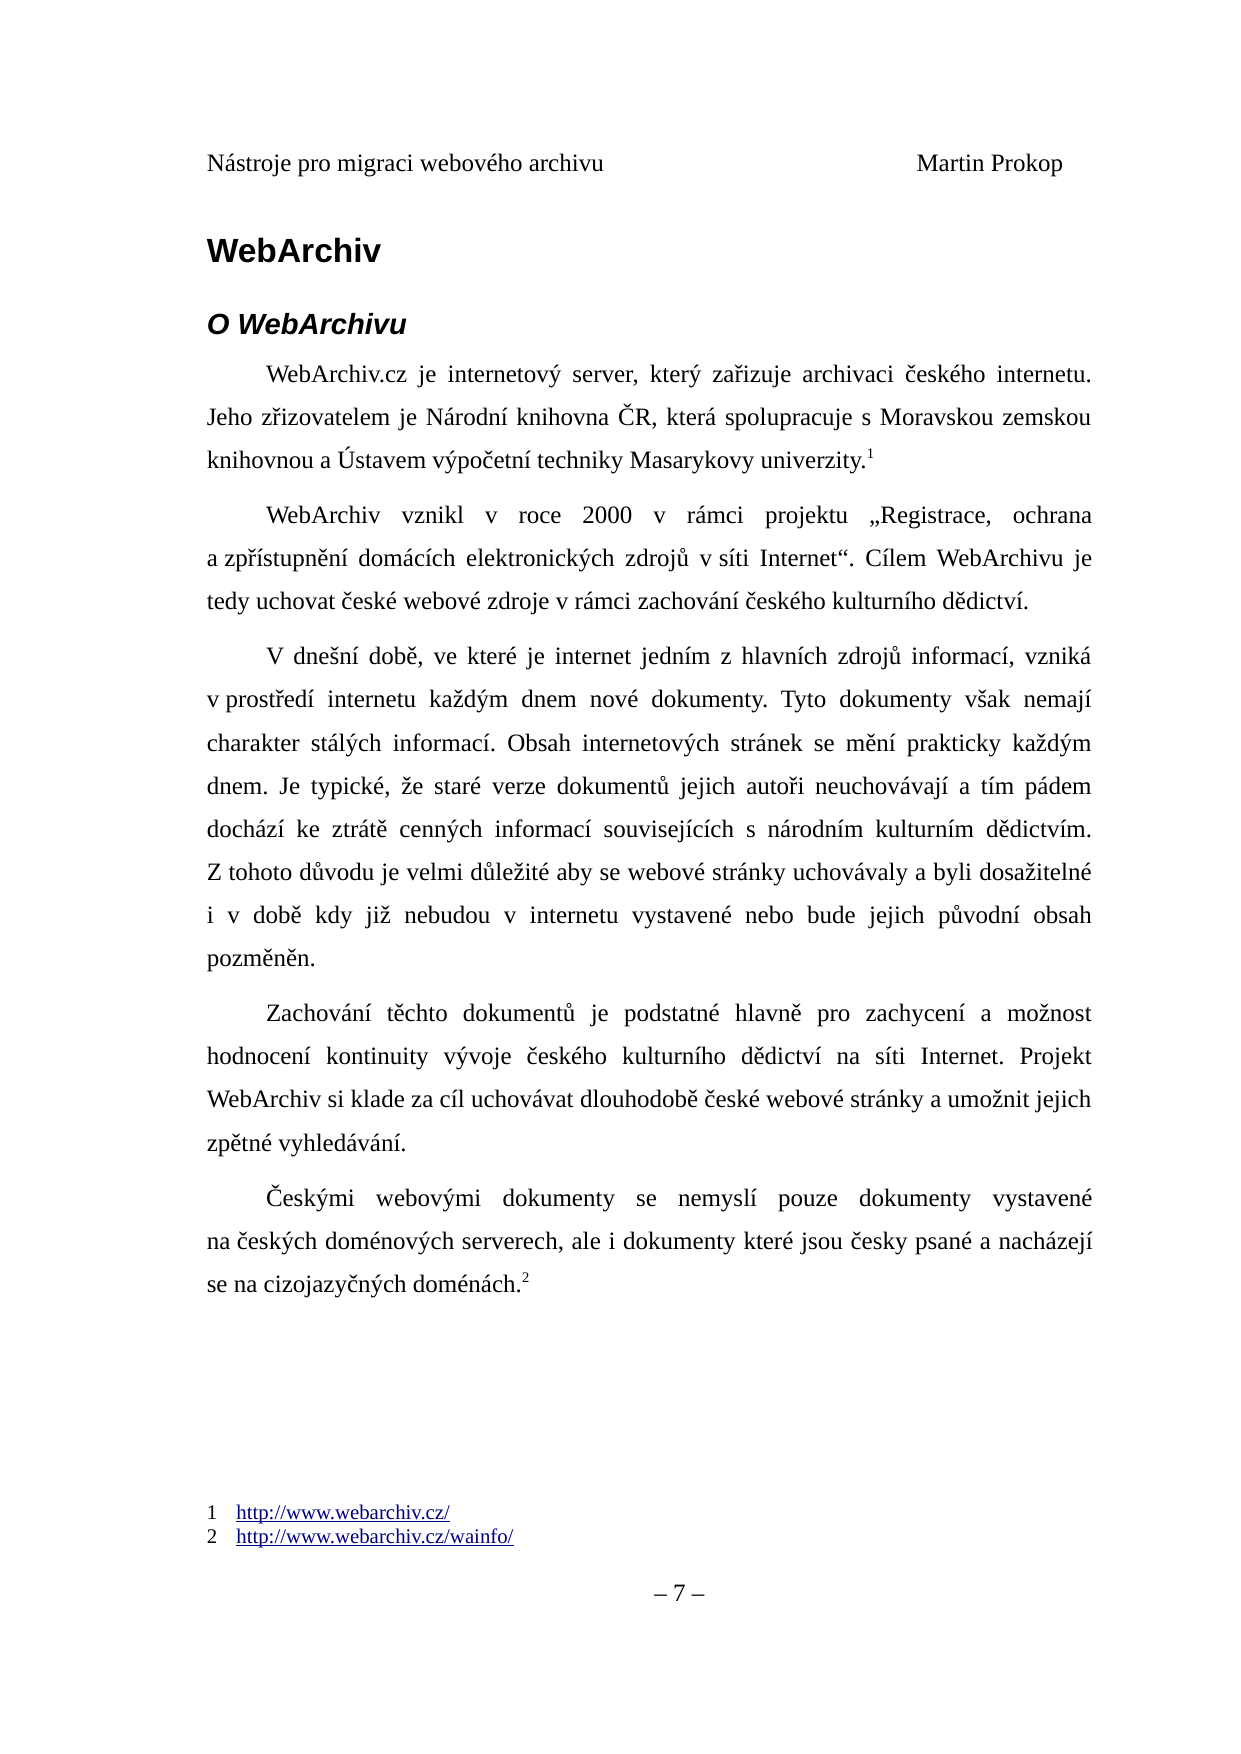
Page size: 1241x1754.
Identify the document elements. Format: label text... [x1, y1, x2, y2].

text http://www.webarchiv.cz/ [207, 1500, 1093, 1524]
text WebArchiv.cz je internetový server, který zařizuje archivaci českého internetu. Jeho zřizovatelem je Národní knihovna ČR, která spolupracuje s Moravskou zemskou knihovnou a Ústavem výpočetní techniky Masarykovy univerzity. [207, 359, 1093, 474]
text Zachování těchto dokumentů je podstatné hlavně pro zachycení a možnost hodnocení kontinuity vývoje českého kulturního dědictví na síti Internet. Projekt WebArchiv si klade za cíl uchovávat dlouhodobě české webové stránky a umožnit jejich zpětné vyhledávání. [207, 998, 1093, 1156]
text WebArchiv vznikl v roce 2000 v rámci projektu „Registrace, ochrana a zpřístupnění domácích elektronických zdrojů v síti Internet“. Cílem WebArchivu je tedy uchovat české webové zdroje v rámci zachování českého kulturního dědictví. [207, 500, 1093, 615]
text Českými webovými dokumenty se nemyslí pouze dokumenty vystavené na českých doménových serverech, ale i dokumenty které jsou česky psané a nacházejí se na cizojazyčných doménách. [207, 1183, 1093, 1298]
text http://www.webarchiv.cz/wainfo/ [207, 1524, 1093, 1548]
subtitle WebArchiv [207, 231, 1093, 269]
text V dnešní době, ve které je internet jedním z hlavních zdrojů informací, vzniká v prostředí internetu každým dnem nové dokumenty. Tyto dokumenty však nemají charakter stálých informací. Obsah internetových stránek se mění prakticky každým dnem. Je typické, že staré verze dokumentů jejich autoři neuchovávají a tím pádem dochází ke ztrátě cenných informací souvisejících s národním kulturním dědictvím. Z tohoto důvodu je velmi důležité aby se webové stránky uchovávaly a byli dosažitelné i v době kdy již nebudou v internetu vystavené nebo bude jejich původní obsah pozměněn. [207, 641, 1093, 972]
subtitle O WebArchivu [207, 307, 1093, 341]
